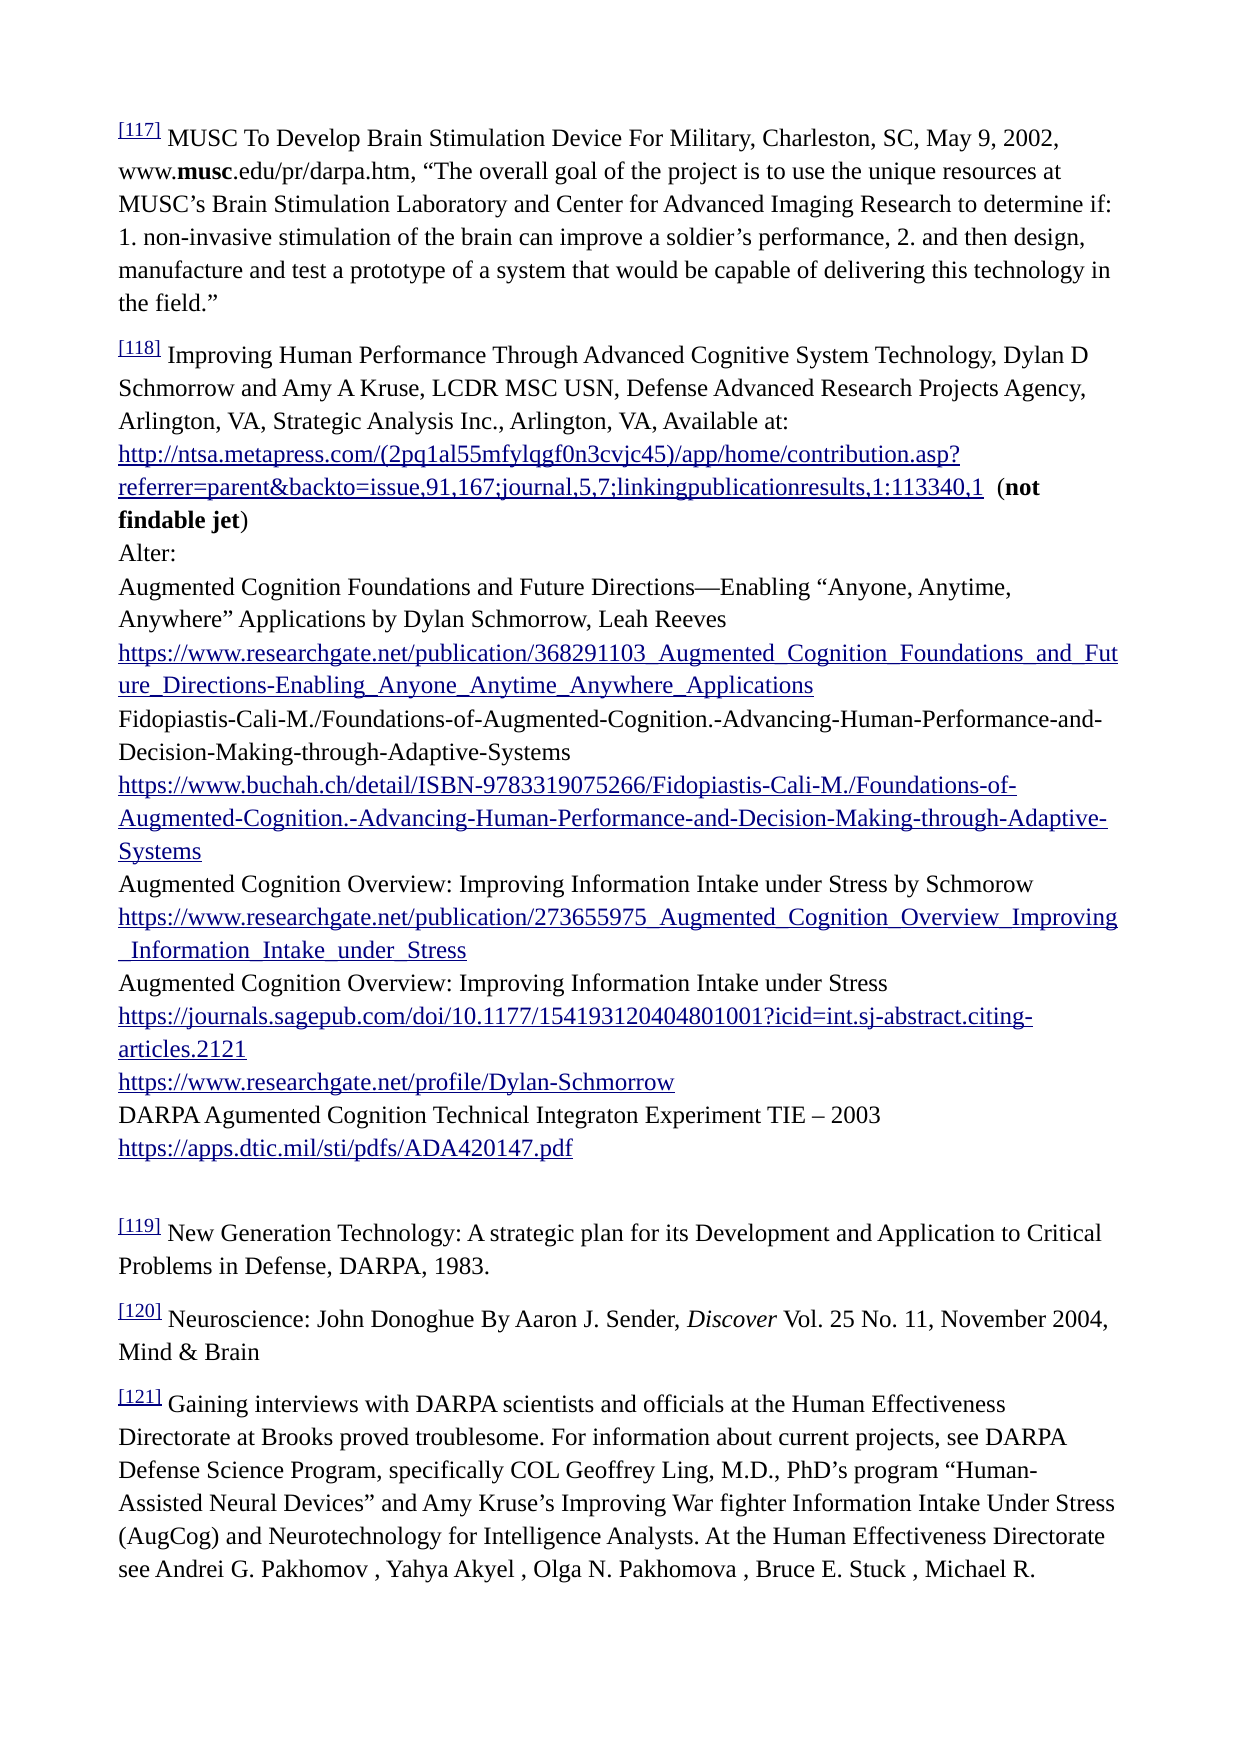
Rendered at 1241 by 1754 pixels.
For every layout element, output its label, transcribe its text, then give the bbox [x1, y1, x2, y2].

text [118] Improving Human Performance Through Advanced Cognitive System Technology, Dylan D Schmorrow and Amy A Kruse, LCDR MSC USN, Defense Advanced Research Projects Agency, Arlington, VA, Strategic Analysis Inc., Arlington, VA, Available at: http://ntsa.metapress.com/(2pq1al55mfylqgf0n3cvjc45)/app/home/contribution.asp?referrer=parent&backto=issue,91,167;journal,5,7;linkingpublicationresults,1:113340,1 (not findable jet) Alter: Augmented Cognition Foundations and Future Directions—Enabling “Anyone, Anytime, Anywhere” Applications by Dylan Schmorrow, Leah Reeves https://www.researchgate.net/publication/368291103_Augmented_Cognition_Foundations_and_Future_Directions-Enabling_Anyone_Anytime_Anywhere_Applications Fidopiastis-Cali-M./Foundations-of-Augmented-Cognition.-Advancing-Human-Performance-and-Decision-Making-through-Adaptive-Systems https://www.buchah.ch/detail/ISBN-9783319075266/Fidopiastis-Cali-M./Foundations-of-Augmented-Cognition.-Advancing-Human-Performance-and-Decision-Making-through-Adaptive-Systems Augmented Cognition Overview: Improving Information Intake under Stress by Schmorow https://www.researchgate.net/publication/273655975_Augmented_Cognition_Overview_Improving_Information_Intake_under_Stress Augmented Cognition Overview: Improving Information Intake under Stress https://journals.sagepub.com/doi/10.1177/154193120404801001?icid=int.sj-abstract.citing-articles.2121 https://www.researchgate.net/profile/Dylan-Schmorrow DARPA Agumented Cognition Technical Integraton Experiment TIE – 2003 https://apps.dtic.mil/sti/pdfs/ADA420147.pdf [118, 336, 1122, 1195]
text [120] Neuroscience: John Donoghue By Aaron J. Sender, Discover Vol. 25 No. 11, November 2004, Mind & Brain [118, 1299, 1122, 1366]
text [121] Gaining interviews with DARPA scientists and officials at the Human Effectiveness Directorate at Brooks proved troublesome. For information about current projects, see DARPA Defense Science Program, specifically COL Geoffrey Ling, M.D., PhD’s program “Human-Assisted Neural Devices” and Amy Kruse’s Improving War fighter Information Intake Under Stress (AugCog) and Neurotechnology for Intelligence Analysts. At the Human Effectiveness Directorate see Andrei G. Pakhomov , Yahya Akyel , Olga N. Pakhomova , Bruce E. Stuck , Michael R. [118, 1384, 1122, 1583]
text [117] MUSC To Develop Brain Stimulation Device For Military, Charleston, SC, May 9, 2002, www.musc.edu/pr/darpa.htm, “The overall goal of the project is to use the unique resources at MUSC’s Brain Stimulation Laboratory and Center for Advanced Imaging Research to determine if: 1. non-invasive stimulation of the brain can improve a soldier’s performance, 2. and then design, manufacture and test a prototype of a system that would be capable of delivering this technology in the field.” [118, 118, 1122, 317]
text [119] New Generation Technology: A strategic plan for its Development and Application to Critical Problems in Defense, DARPA, 1983. [118, 1213, 1122, 1280]
